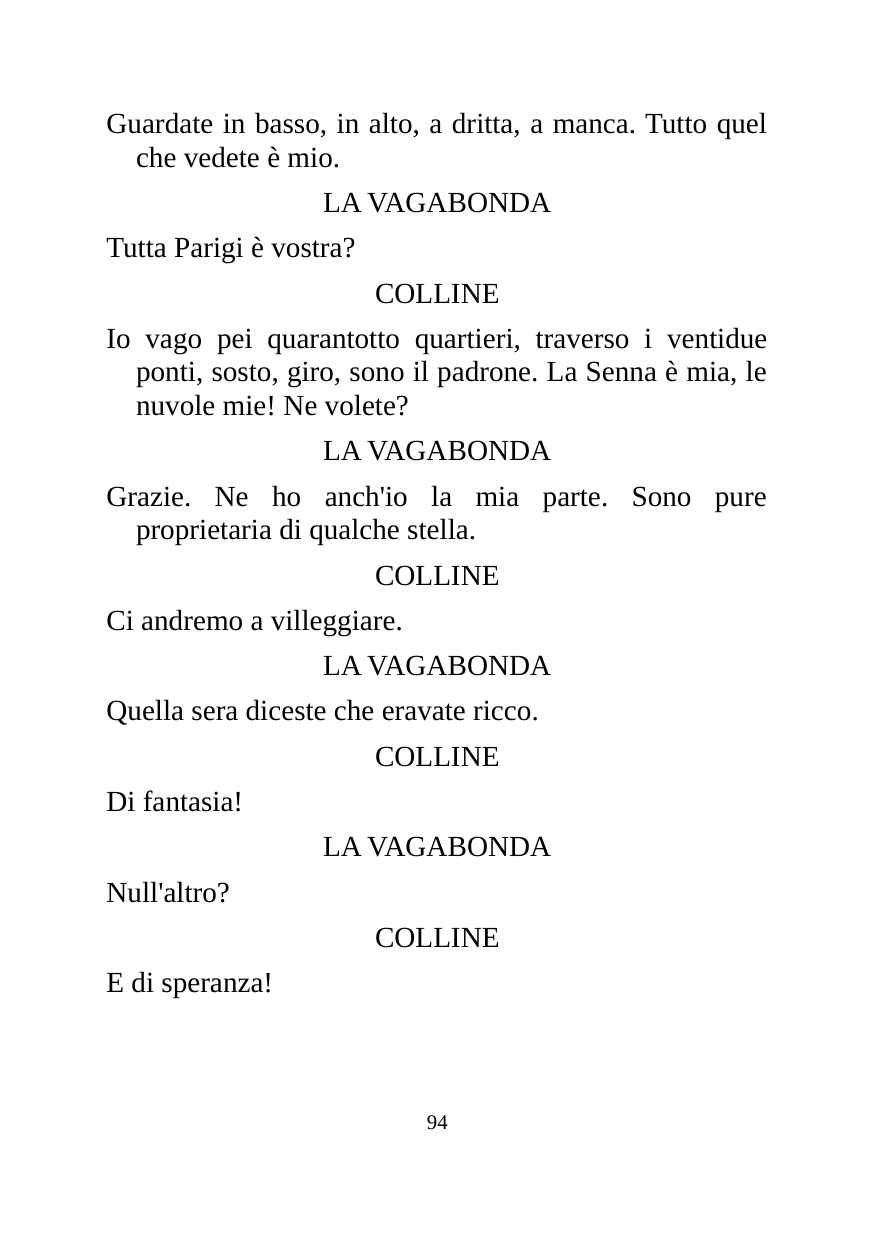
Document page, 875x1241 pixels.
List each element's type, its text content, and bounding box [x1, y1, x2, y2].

text Quella sera diceste che eravate ricco. [106, 693, 768, 727]
text Ci andremo a villeggiare. [106, 603, 768, 636]
text Io vago pei quarantotto quartieri, traverso i ventidue ponti, sosto, giro, sono il padrone. La Senna è mia, le nuvole mie! Ne volete? [106, 321, 768, 422]
text LA VAGABONDA [106, 829, 768, 863]
text COLLINE [106, 276, 768, 309]
text Grazie. Ne ho anch'io la mia parte. Sono pure proprietaria di qualche stella. [106, 479, 768, 546]
text E di speranza! [106, 965, 768, 999]
text LA VAGABONDA [106, 185, 768, 219]
text COLLINE [106, 558, 768, 591]
text LA VAGABONDA [106, 433, 768, 467]
text COLLINE [106, 739, 768, 772]
text COLLINE [106, 920, 768, 954]
text Null'altro? [106, 875, 768, 908]
text Tutta Parigi è vostra? [106, 230, 768, 264]
text Di fantasia! [106, 784, 768, 818]
text Guardate in basso, in alto, a dritta, a manca. Tutto quel che vedete è mio. [106, 106, 768, 173]
text LA VAGABONDA [106, 648, 768, 682]
